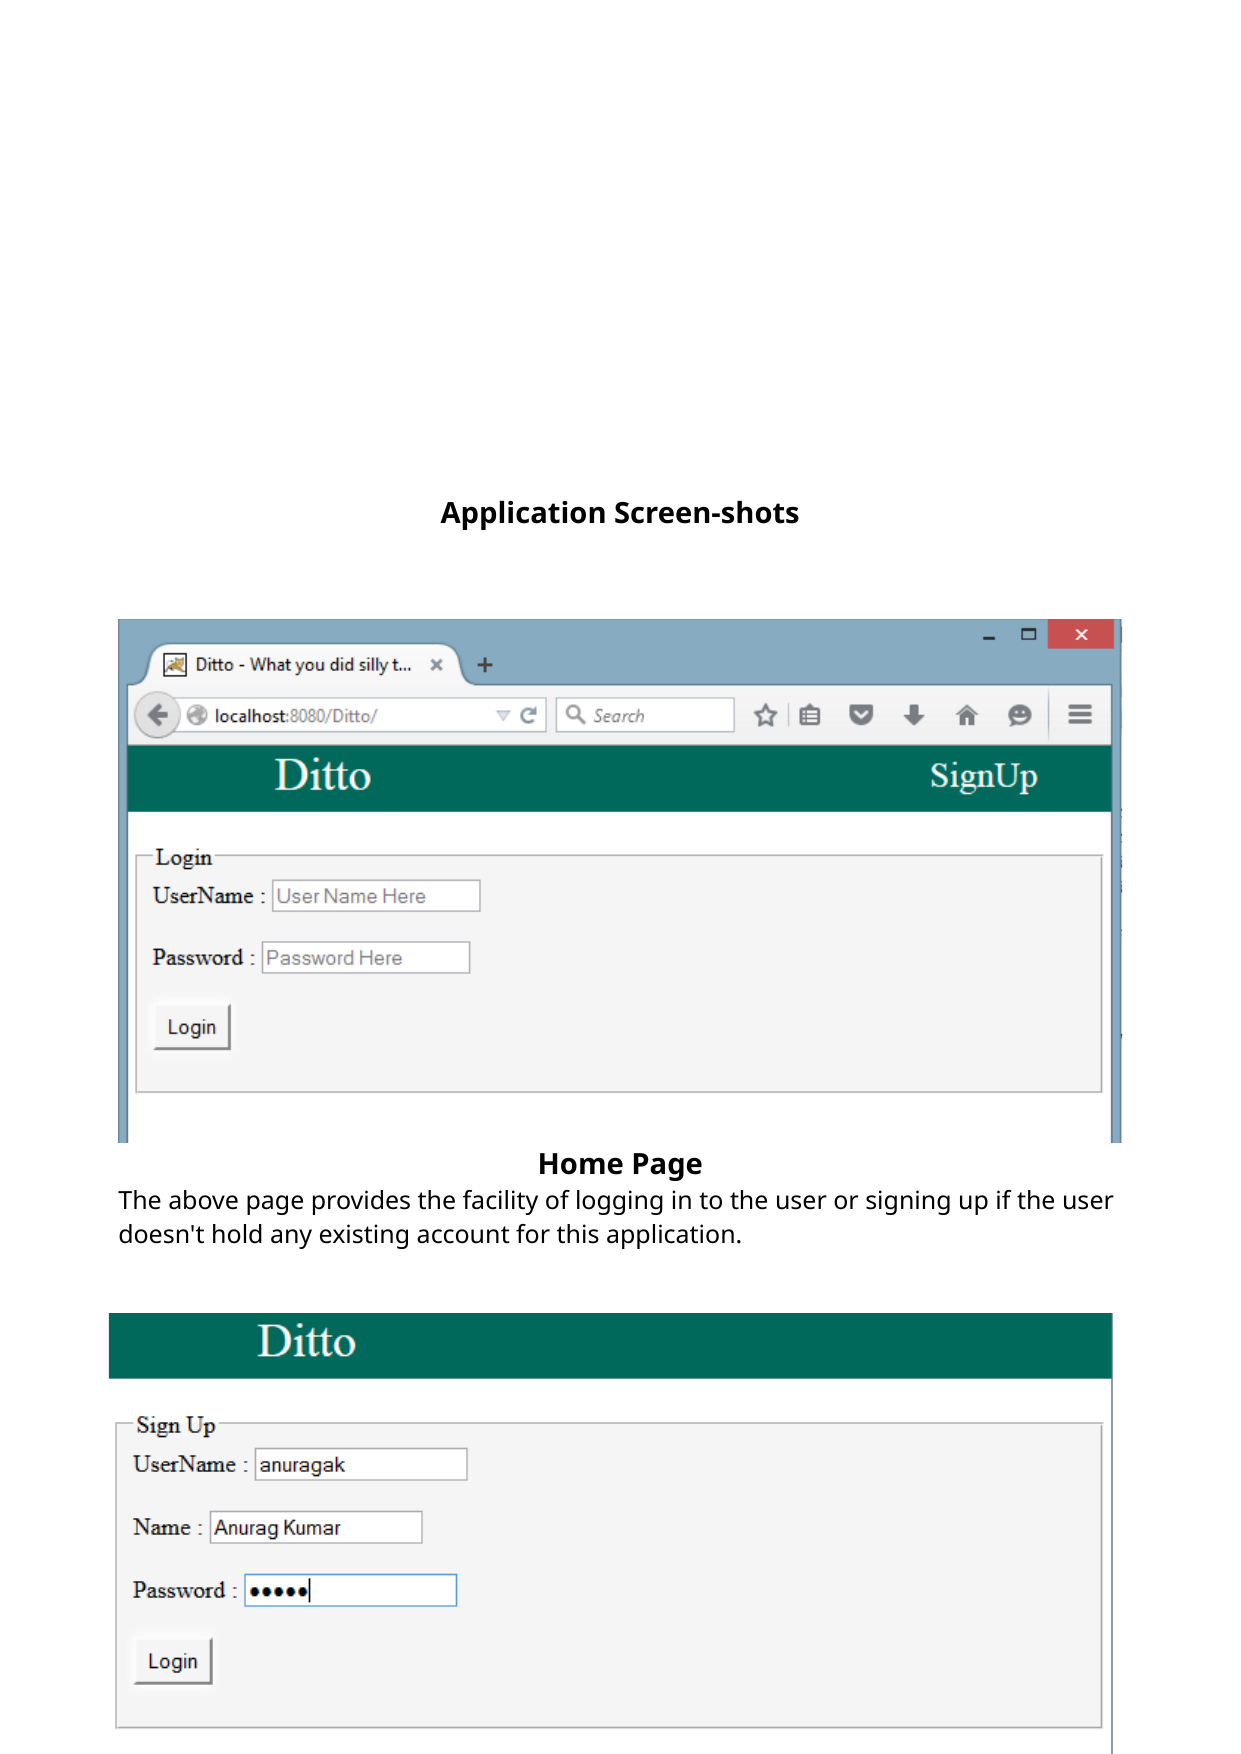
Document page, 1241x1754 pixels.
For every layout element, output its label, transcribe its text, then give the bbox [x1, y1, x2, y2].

picture [108, 1313, 1113, 1754]
picture [118, 619, 1123, 1143]
text Application Screen-shots [118, 493, 1122, 532]
text The above page provides the facility of logging in to the user or signing up if the user doesn't hold any existing account for this application. [118, 1183, 1122, 1251]
text Home Page [118, 1143, 1122, 1183]
text [118, 612, 1122, 619]
